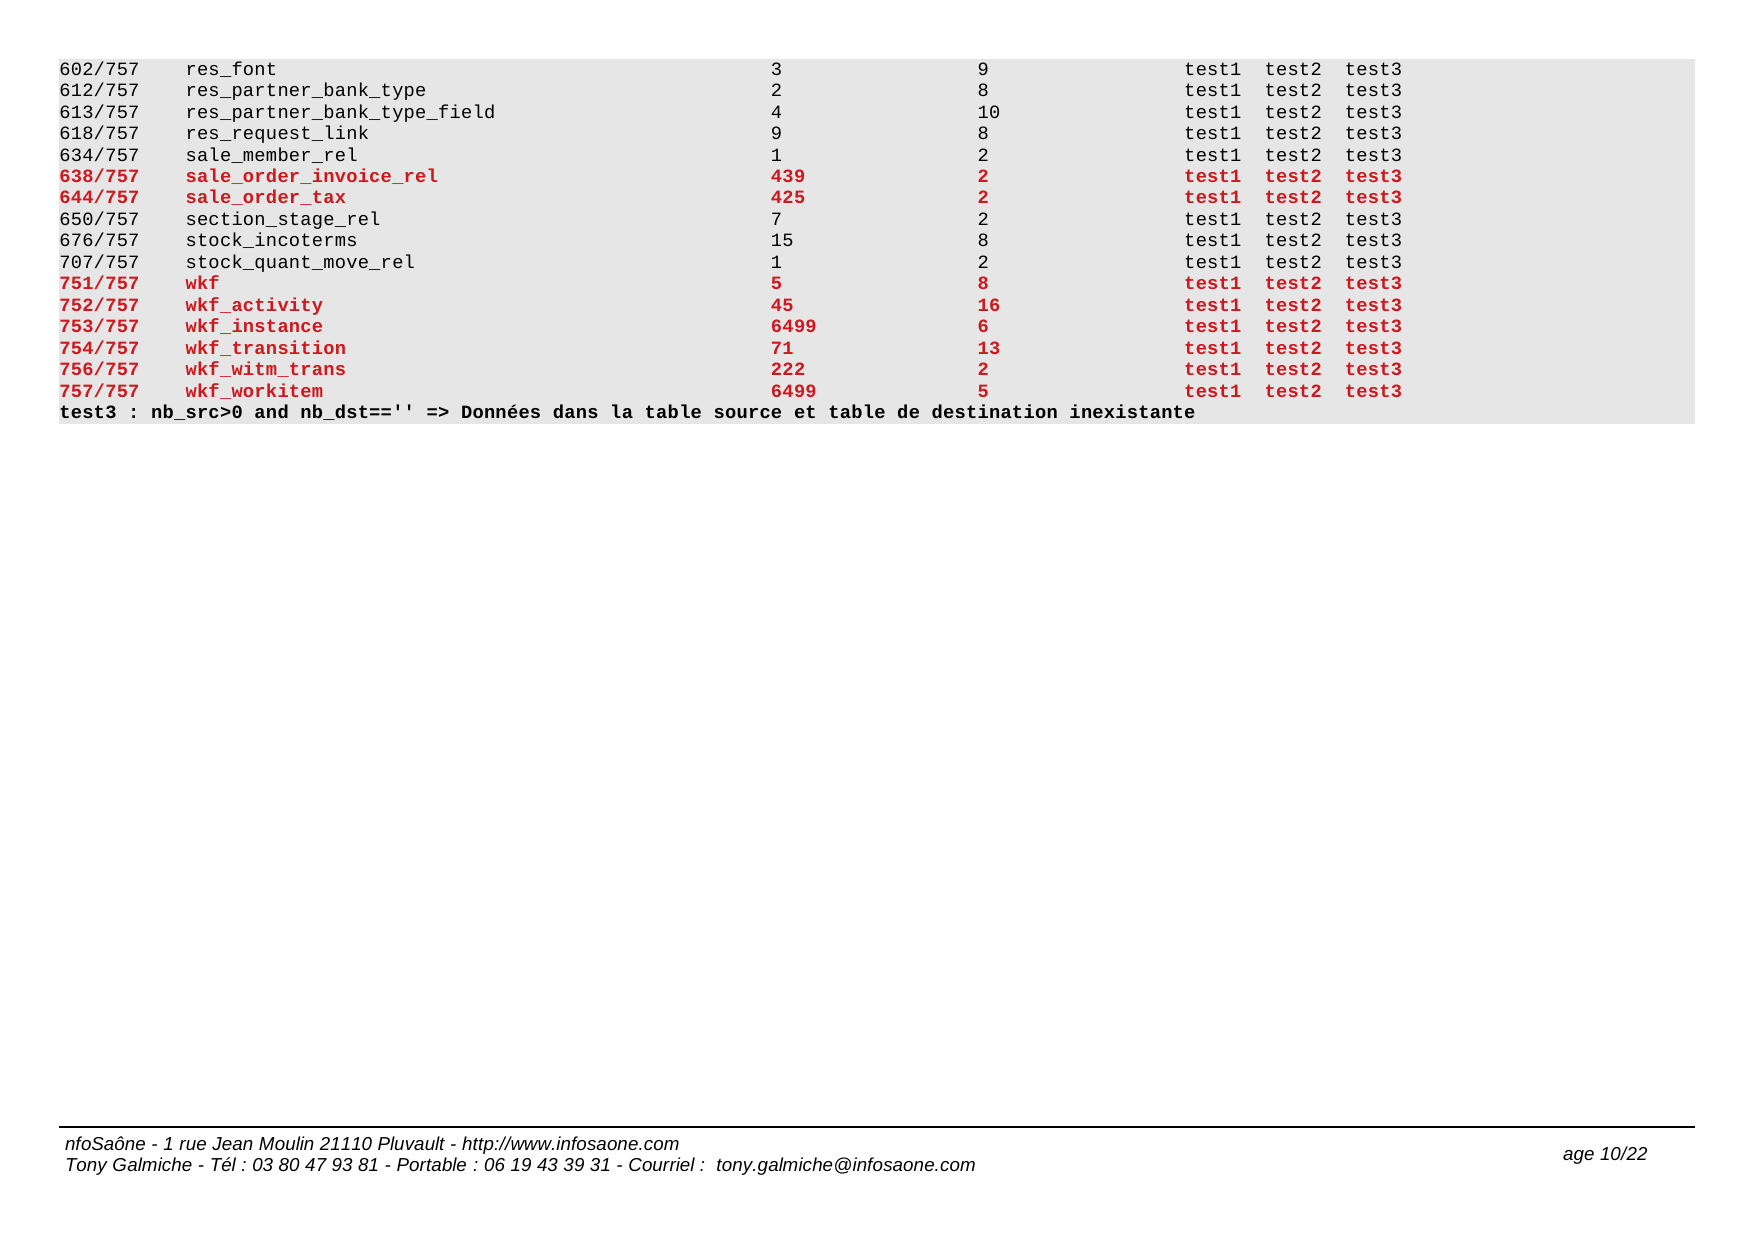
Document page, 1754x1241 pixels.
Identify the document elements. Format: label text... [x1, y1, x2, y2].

text 754/757 wkf_transition 71 13 test1 test2 test3 [59, 338, 1695, 359]
text 644/757 sale_order_tax 425 2 test1 test2 test3 [59, 188, 1695, 209]
text 752/757 wkf_activity 45 16 test1 test2 test3 [59, 295, 1695, 317]
text 676/757 stock_incoterms 15 8 test1 test2 test3 [59, 231, 1695, 252]
text 753/757 wkf_instance 6499 6 test1 test2 test3 [59, 317, 1695, 338]
text 613/757 res_partner_bank_type_field 4 10 test1 test2 test3 [59, 102, 1695, 123]
text 756/757 wkf_witm_trans 222 2 test1 test2 test3 [59, 359, 1695, 381]
text 650/757 section_stage_rel 7 2 test1 test2 test3 [59, 209, 1695, 231]
text 757/757 wkf_workitem 6499 5 test1 test2 test3 [59, 381, 1695, 402]
text 612/757 res_partner_bank_type 2 8 test1 test2 test3 [59, 81, 1695, 102]
text 618/757 res_request_link 9 8 test1 test2 test3 [59, 123, 1695, 145]
text 634/757 sale_member_rel 1 2 test1 test2 test3 [59, 145, 1695, 166]
text 707/757 stock_quant_move_rel 1 2 test1 test2 test3 [59, 252, 1695, 274]
text test3 : nb_src>0 and nb_dst=='' => Données dans la table source et table de destination inexistante [59, 402, 1695, 424]
text 638/757 sale_order_invoice_rel 439 2 test1 test2 test3 [59, 166, 1695, 188]
text 602/757 res_font 3 9 test1 test2 test3 [59, 59, 1695, 81]
text 751/757 wkf 5 8 test1 test2 test3 [59, 274, 1695, 295]
